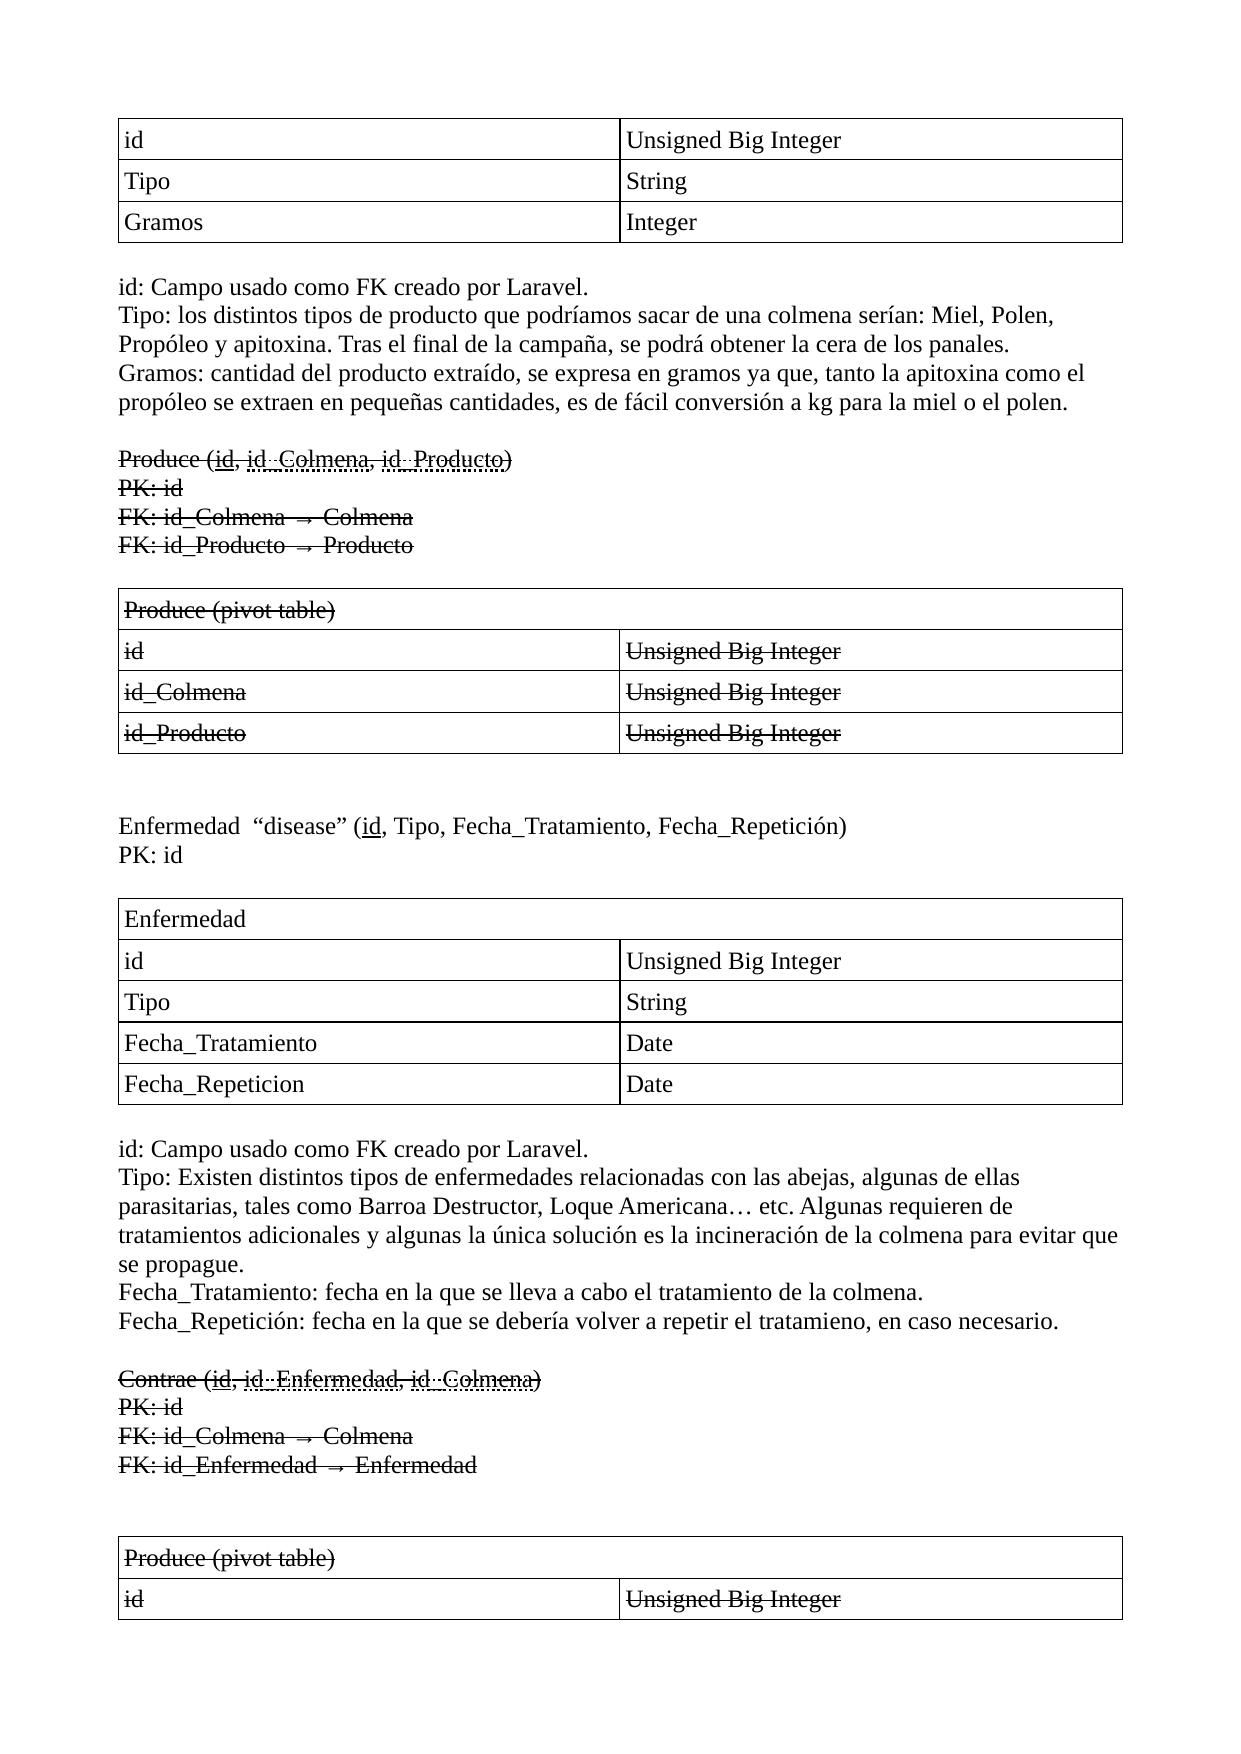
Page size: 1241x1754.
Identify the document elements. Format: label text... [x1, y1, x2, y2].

table_cell Tipo [119, 160, 619, 201]
table_cell Tipo [119, 981, 619, 1021]
table_cell id [119, 940, 619, 980]
text Tipo: los distintos tipos de producto que podríamos sacar de una colmena serían: Miel, Polen, Propóleo y apitoxina. Tras el final de la campaña, se podrá obtener la cera de los panales. [118, 300, 1122, 358]
table_cell Integer [621, 202, 1122, 242]
text Enfermedad “disease” (id, Tipo, Fecha_Tratamiento, Fecha_Repetición) [118, 811, 1122, 840]
table_cell String [621, 160, 1122, 201]
table_cell Unsigned Big Integer [621, 940, 1122, 980]
table_cell Date [621, 1064, 1122, 1104]
table_header Enfermedad [119, 899, 1122, 939]
table_cell Unsigned Big Integer [620, 671, 1122, 712]
table_cell Unsigned Big Integer [621, 119, 1122, 159]
text id: Campo usado como FK creado por Laravel. [118, 1134, 1122, 1162]
table_cell id [119, 1579, 619, 1619]
table_cell id_Producto [119, 713, 619, 753]
table_cell id [119, 630, 619, 670]
table_header Produce (pivot table) [119, 1537, 1122, 1577]
text Produce (id, id_Colmena, id_Producto) [118, 444, 1122, 473]
table_cell Unsigned Big Integer [620, 713, 1122, 753]
text Contrae (id, id_Enfermedad, id_Colmena) [118, 1364, 1122, 1392]
text Fecha_Repetición: fecha en la que se debería volver a repetir el tratamieno, en caso necesario. [118, 1306, 1122, 1335]
text Tipo: Existen distintos tipos de enfermedades relacionadas con las abejas, algunas de ellas parasitarias, tales como Barroa Destructor, Loque Americana… etc. Algunas requieren de tratamientos adicionales y algunas la única solución es la incineración de la colmena para evitar que se propague. [118, 1162, 1122, 1277]
table_cell Unsigned Big Integer [620, 630, 1122, 670]
text id: Campo usado como FK creado por Laravel. [118, 272, 1122, 300]
text PK: id [118, 473, 1122, 502]
table_cell Fecha_Tratamiento [119, 1023, 619, 1063]
table_cell id [119, 119, 619, 159]
table_cell Date [621, 1023, 1122, 1063]
table_cell Unsigned Big Integer [620, 1579, 1122, 1619]
table_cell id_Colmena [119, 671, 619, 712]
table_cell Fecha_Repeticion [119, 1064, 619, 1104]
table_header Produce (pivot table) [119, 589, 1122, 629]
text FK: id_Enfermedad → Enfermedad [118, 1450, 1122, 1479]
text PK: id [118, 840, 1122, 869]
text Gramos: cantidad del producto extraído, se expresa en gramos ya que, tanto la apitoxina como el propóleo se extraen en pequeñas cantidades, es de fácil conversión a kg para la miel o el polen. [118, 358, 1122, 415]
text FK: id_Colmena → Colmena [118, 502, 1122, 530]
text PK: id [118, 1392, 1122, 1421]
table_cell String [621, 981, 1122, 1021]
text FK: id_Colmena → Colmena [118, 1421, 1122, 1450]
text FK: id_Producto → Producto [118, 530, 1122, 559]
text Fecha_Tratamiento: fecha en la que se lleva a cabo el tratamiento de la colmena. [118, 1277, 1122, 1306]
table_cell Gramos [119, 202, 619, 242]
